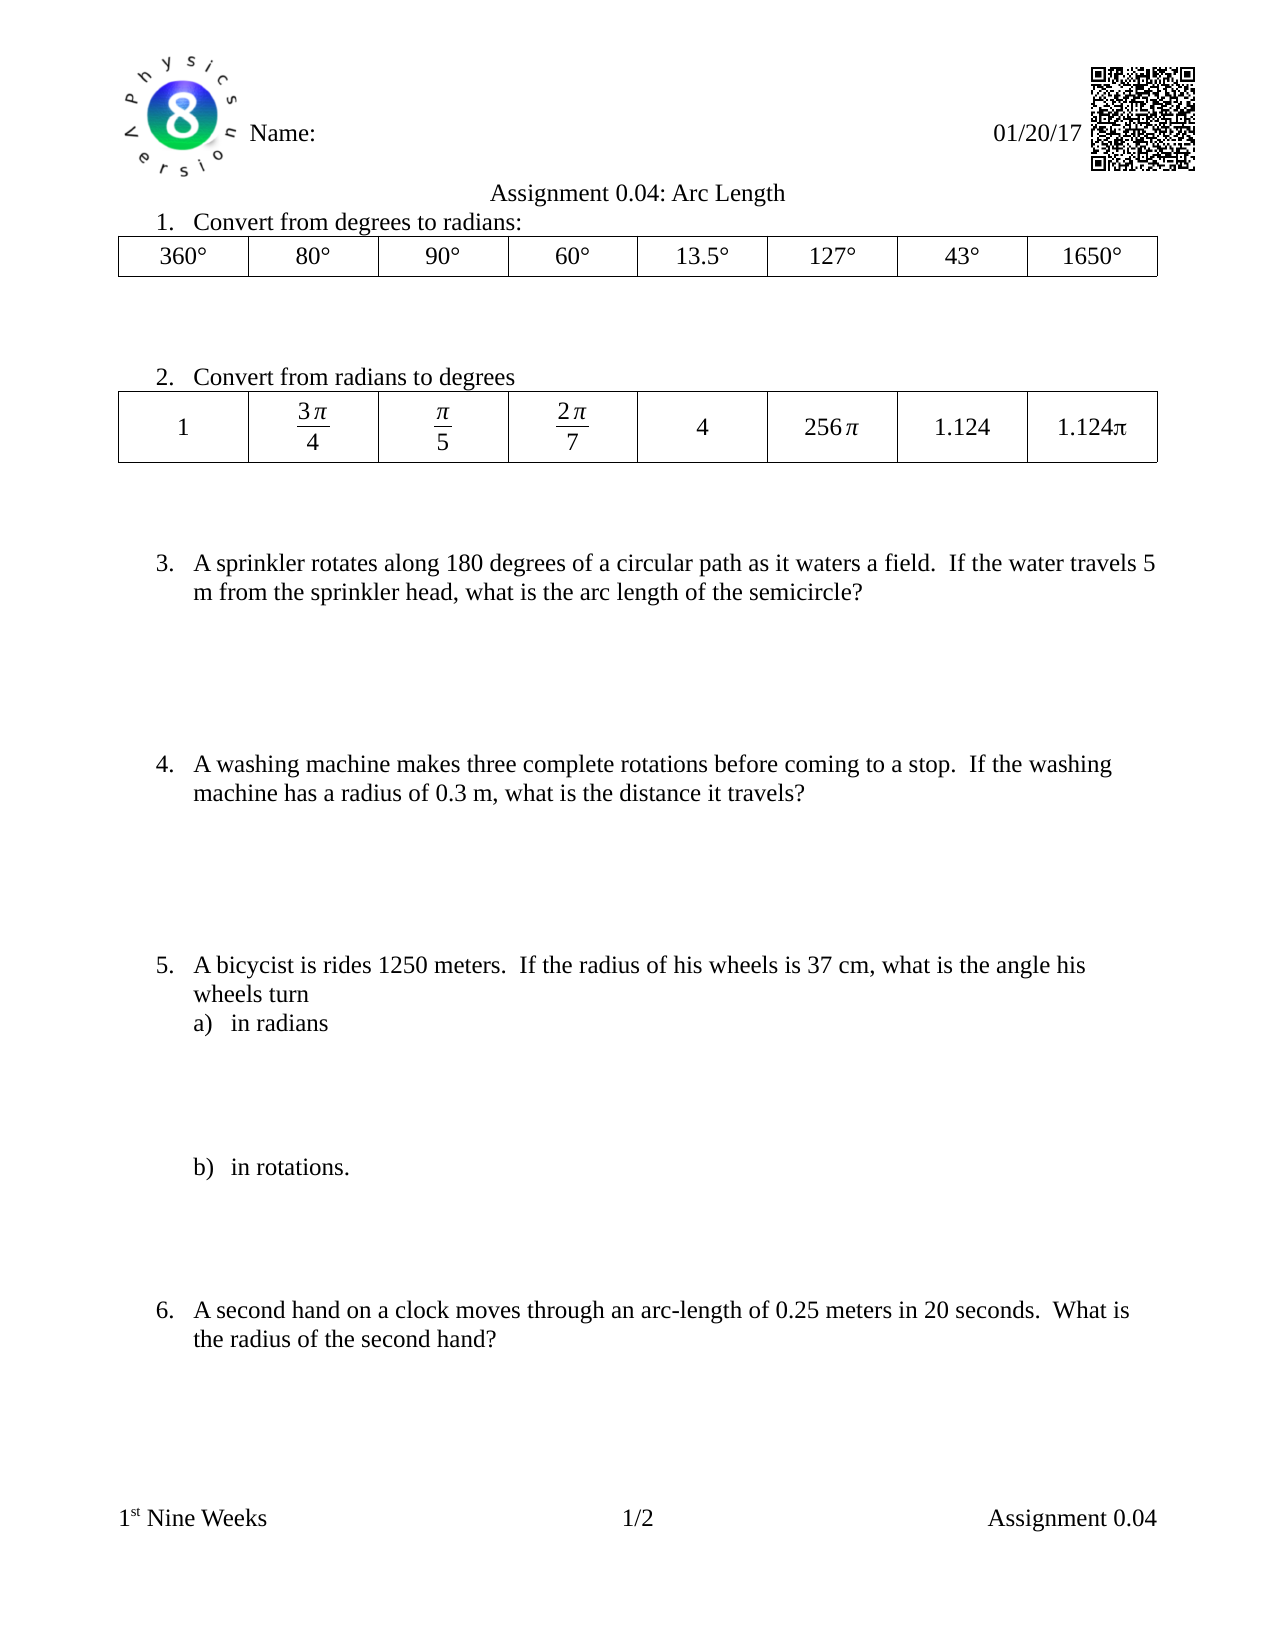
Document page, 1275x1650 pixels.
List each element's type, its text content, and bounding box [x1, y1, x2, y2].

table_header 90° [379, 237, 508, 276]
table_header [509, 392, 637, 462]
table_header [768, 392, 897, 462]
list Convert from radians to degrees [156, 362, 1157, 391]
list Convert from degrees to radians: [156, 207, 1157, 236]
list in radians [193, 1008, 1157, 1037]
table_header [249, 392, 378, 462]
table_header [379, 392, 508, 462]
table_header 43° [898, 237, 1027, 276]
table_header 4 [638, 392, 767, 462]
text Assignment 0.04: Arc Length [118, 176, 1157, 207]
list A bicycist is rides 1250 meters. If the radius of his wheels is 37 cm, what is the angle his wheels turn [156, 951, 1157, 1008]
table_header 127° [768, 237, 897, 276]
list in rotations. [193, 1152, 1157, 1181]
table_header 13.5° [638, 237, 767, 276]
table_header 1 [119, 392, 248, 462]
table_header 1.124 [898, 392, 1027, 462]
list A sprinkler rotates along 180 degrees of a circular path as it waters a field. If the water travels 5 m from the sprinkler head, what is the arc length of the semicircle? [156, 548, 1157, 606]
picture [1082, 58, 1203, 179]
table_header 80° [249, 237, 378, 276]
list A washing machine makes three complete rotations before coming to a stop. If the washing machine has a radius of 0.3 m, what is the distance it travels? [156, 749, 1157, 807]
table_header 60° [509, 237, 637, 276]
table_header 360° [119, 237, 248, 276]
list A second hand on a clock moves through an arc-length of 0.25 meters in 20 seconds. What is the radius of the second hand? [156, 1296, 1157, 1353]
table_header 1.124p [1028, 392, 1157, 462]
picture [124, 56, 237, 177]
table_header 1650° [1028, 237, 1157, 276]
